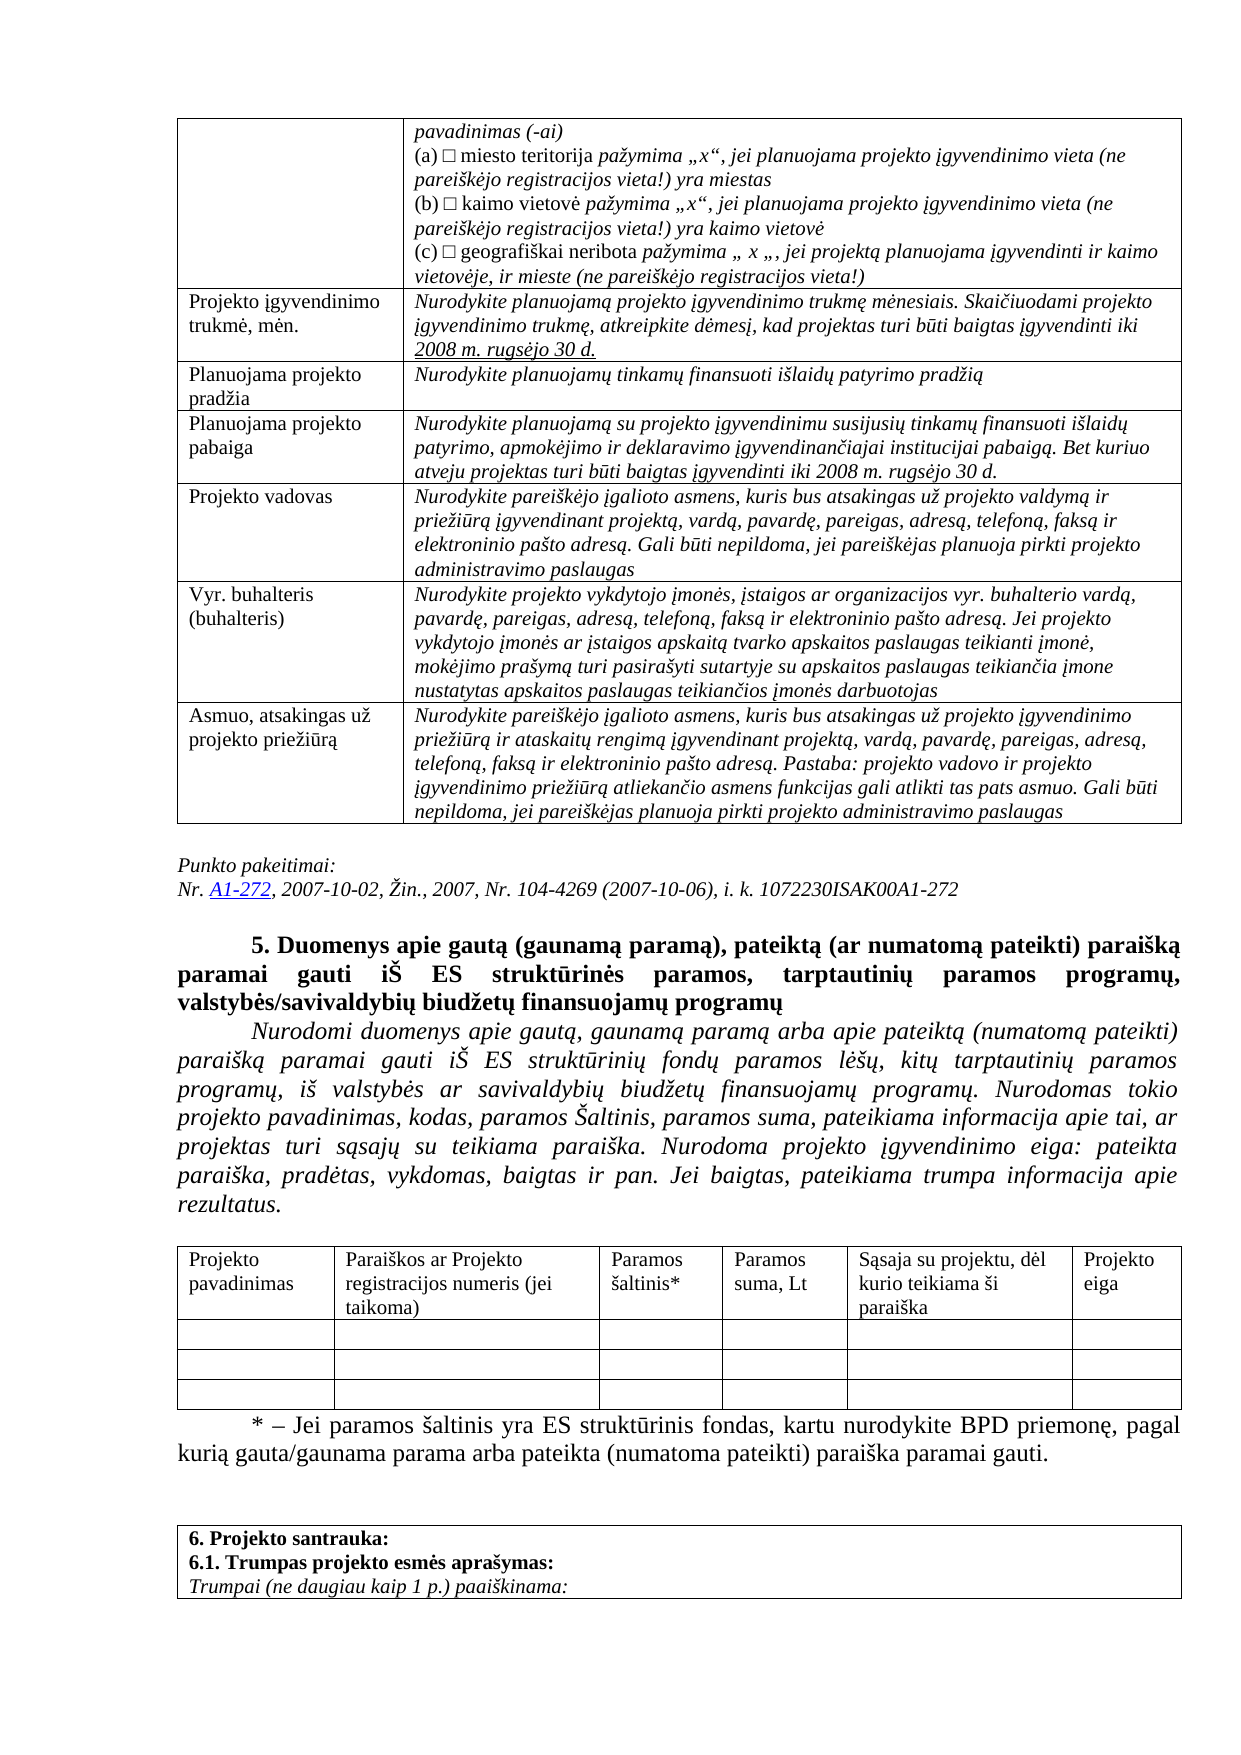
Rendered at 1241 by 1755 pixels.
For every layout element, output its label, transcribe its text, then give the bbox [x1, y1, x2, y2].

table_cell [335, 1380, 599, 1409]
table_cell [178, 1380, 334, 1409]
table_header Paramos suma, Lt [723, 1247, 847, 1319]
table_cell [178, 119, 403, 288]
table_cell [600, 1320, 722, 1349]
table_cell Nurodykite planuojamą su projekto įgyvendinimu susijusių tinkamų finansuoti išlaidų patyrimo, apmokėjimo ir deklaravimo įgyvendinančiajai institucijai pabaigą. Bet kuriuo atveju projektas turi būti baigtas įgyvendinti iki 2008 m. rugsėjo 30 d. [404, 411, 1181, 483]
table_cell Nurodykite pareiškėjo įgalioto asmens, kuris bus atsakingas už projekto įgyvendinimo priežiūrą ir ataskaitų rengimą įgyvendinant projektą, vardą, pavardę, pareigas, adresą, telefoną, faksą ir elektroninio pašto adresą. Pastaba: projekto vadovo ir projekto įgyvendinimo priežiūrą atliekančio asmens funkcijas gali atlikti tas pats asmuo. Gali būti nepildoma, jei pareiškėjas planuoja pirkti projekto administravimo paslaugas [404, 703, 1181, 823]
table_header Paraiškos ar Projekto registracijos numeris (jei taikoma) [335, 1247, 599, 1319]
table_cell [848, 1380, 1072, 1409]
table_cell Vyr. buhalteris (buhalteris) [178, 582, 403, 702]
table_cell [723, 1380, 847, 1409]
table_cell Projekto vadovas [178, 484, 403, 581]
table_cell [1073, 1350, 1181, 1379]
table_cell Planuojama projekto pradžia [178, 362, 403, 410]
table_cell [178, 1350, 334, 1379]
table_cell Nurodykite planuojamą projekto įgyvendinimo trukmę mėnesiais. Skaičiuodami projekto įgyvendinimo trukmę, atkreipkite dėmesį, kad projektas turi būti baigtas įgyvendinti iki 2008 m. rugsėjo 30 d. [404, 289, 1181, 361]
table_cell [848, 1320, 1072, 1349]
table_cell [723, 1350, 847, 1379]
table_header Paramos šaltinis* [600, 1247, 722, 1319]
table_cell [1073, 1380, 1181, 1409]
text * – Jei paramos šaltinis yra ES struktūrinis fondas, kartu nurodykite BPD priemonę, pagal kurią gauta/gaunama parama arba pateikta (numatoma pateikti) paraiška paramai gauti. [177, 1410, 1181, 1467]
table_cell [600, 1380, 722, 1409]
table_cell [335, 1350, 599, 1379]
table_cell Nurodykite pareiškėjo įgalioto asmens, kuris bus atsakingas už projekto valdymą ir priežiūrą įgyvendinant projektą, vardą, pavardę, pareigas, adresą, telefoną, faksą ir elektroninio pašto adresą. Gali būti nepildoma, jei pareiškėjas planuoja pirkti projekto administravimo paslaugas [404, 484, 1181, 581]
table_header Projekto pavadinimas [178, 1247, 334, 1319]
table_header Projekto eiga [1073, 1247, 1181, 1319]
table_cell Planuojama projekto pabaiga [178, 411, 403, 483]
table_cell Nurodykite projekto vykdytojo įmonės, įstaigos ar organizacijos vyr. buhalterio vardą, pavardę, pareigas, adresą, telefoną, faksą ir elektroninio pašto adresą. Jei projekto vykdytojo įmonės ar įstaigos apskaitą tvarko apskaitos paslaugas teikianti įmonė, mokėjimo prašymą turi pasirašyti sutartyje su apskaitos paslaugas teikiančia įmone nustatytas apskaitos paslaugas teikiančios įmonės darbuotojas [404, 582, 1181, 702]
table_cell [848, 1350, 1072, 1379]
text 5. Duomenys apie gautą (gaunamą paramą), pateiktą (ar numatomą pateikti) paraišką paramai gauti iŠ ES struktūrinės paramos, tarptautinių paramos programų, valstybės/savivaldybių biudžetų finansuojamų programų [177, 930, 1181, 1016]
table_cell [1073, 1320, 1181, 1349]
table_header Sąsaja su projektu, dėl kurio teikiama ši paraiška [848, 1247, 1072, 1319]
table_cell Asmuo, atsakingas už projekto priežiūrą [178, 703, 403, 823]
table_cell [723, 1320, 847, 1349]
table_cell [600, 1350, 722, 1379]
table_cell [335, 1320, 599, 1349]
table_cell Nurodykite planuojamų tinkamų finansuoti išlaidų patyrimo pradžią [404, 362, 1181, 410]
text Nr. A1-272, 2007-10-02, Žin., 2007, Nr. 104-4269 (2007-10-06), i. k. 1072230ISAK00A1-272 [177, 877, 1181, 901]
text Nurodomi duomenys apie gautą, gaunamą paramą arba apie pateiktą (numatomą pateikti) paraišką paramai gauti iŠ ES struktūrinių fondų paramos lėšų, kitų tarptautinių paramos programų, iš valstybės ar savivaldybių biudžetų finansuojamų programų. Nurodomas tokio projekto pavadinimas, kodas, paramos Šaltinis, paramos suma, pateikiama informacija apie tai, ar projektas turi sąsajų su teikiama paraiška. Nurodoma projekto įgyvendinimo eiga: pateikta paraiška, pradėtas, vykdomas, baigtas ir pan. Jei baigtas, pateikiama trumpa informacija apie rezultatus. [177, 1016, 1181, 1217]
text Punkto pakeitimai: [177, 853, 1181, 877]
table_cell Projekto įgyvendinimo trukmė, mėn. [178, 289, 403, 361]
table_cell pavadinimas (-ai) (a) □ miesto teritorija pažymima „x“, jei planuojama projekto įgyvendinimo vieta (ne pareiškėjo registracijos vieta!) yra miestas (b) □ kaimo vietovė pažymima „x“, jei planuojama projekto įgyvendinimo vieta (ne pareiškėjo registracijos vieta!) yra kaimo vietovė (c) □ geografiškai neribota pažymima „ x „, jei projektą planuojama įgyvendinti ir kaimo vietovėje, ir mieste (ne pareiškėjo registracijos vieta!) [404, 119, 1181, 288]
table_cell [178, 1320, 334, 1349]
table_header 6. Projekto santrauka: 6.1. Trumpas projekto esmės aprašymas: Trumpai (ne daugiau kaip 1 p.) paaiškinama: [178, 1526, 1181, 1598]
